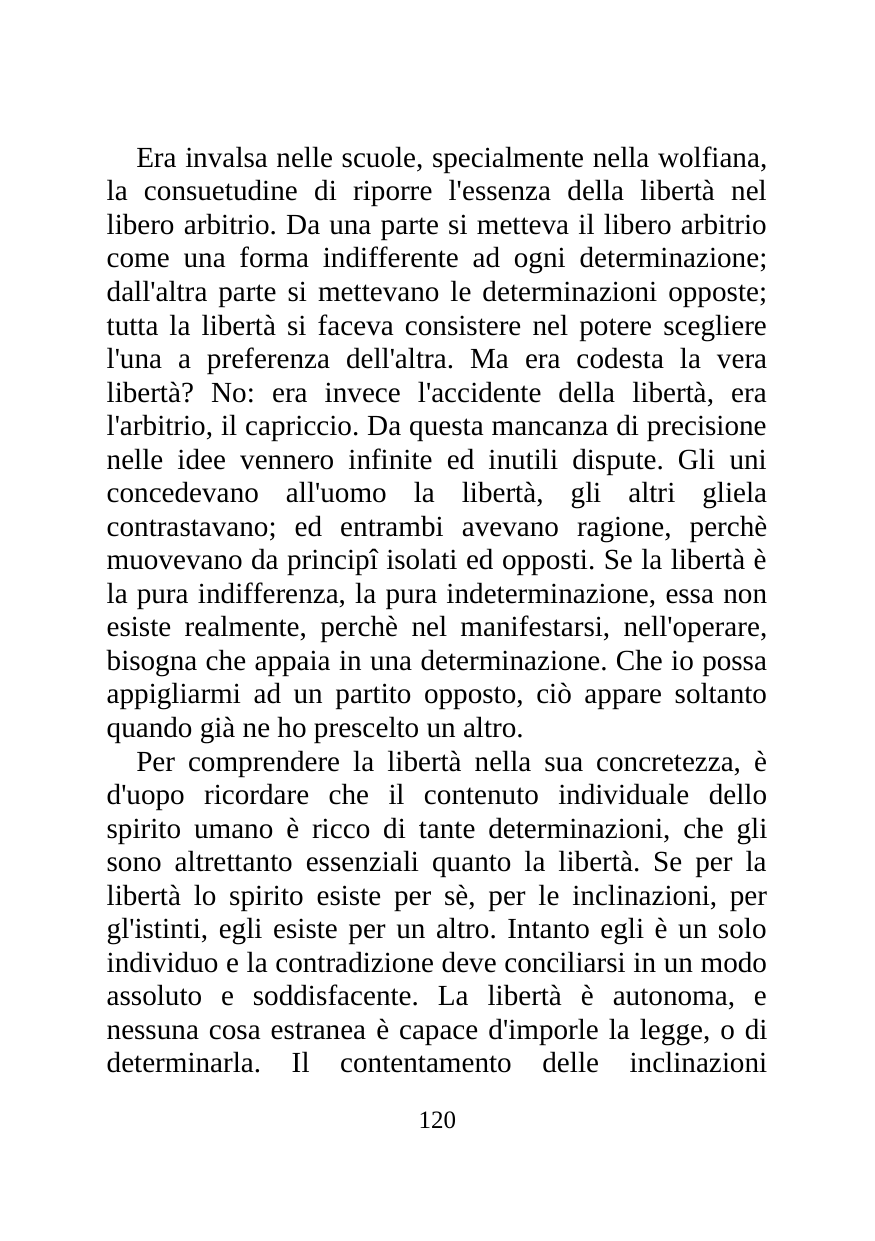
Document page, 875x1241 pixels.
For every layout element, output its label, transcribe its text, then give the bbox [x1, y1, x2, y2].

text Era invalsa nelle scuole, specialmente nella wolfiana, la consuetudine di riporre l'essenza della libertà nel libero arbitrio. Da una parte si metteva il libero arbitrio come una forma indifferente ad ogni determinazione; dall'altra parte si mettevano le determinazioni opposte; tutta la libertà si faceva consistere nel potere scegliere l'una a preferenza dell'altra. Ma era codesta la vera libertà? No: era invece l'accidente della libertà, era l'arbitrio, il capriccio. Da questa mancanza di precisione nelle idee vennero infinite ed inutili dispute. Gli uni concedevano all'uomo la libertà, gli altri gliela contrastavano; ed entrambi avevano ragione, perchè muovevano da principî isolati ed opposti. Se la libertà è la pura indifferenza, la pura indeterminazione, essa non esiste realmente, perchè nel manifestarsi, nell'operare, bisogna che appaia in una determinazione. Che io possa appigliarmi ad un partito opposto, ciò appare soltanto quando già ne ho prescelto un altro. [106, 140, 768, 744]
text Per comprendere la libertà nella sua concretezza, è d'uopo ricordare che il contenuto individuale dello spirito umano è ricco di tante determinazioni, che gli sono altrettanto essenziali quanto la libertà. Se per la libertà lo spirito esiste per sè, per le inclinazioni, per gl'istinti, egli esiste per un altro. Intanto egli è un solo individuo e la contradizione deve conciliarsi in un modo assoluto e soddisfacente. La libertà è autonoma, e nessuna cosa estranea è capace d'imporle la legge, o di determinarla. Il contentamento delle inclinazioni [106, 744, 768, 1079]
